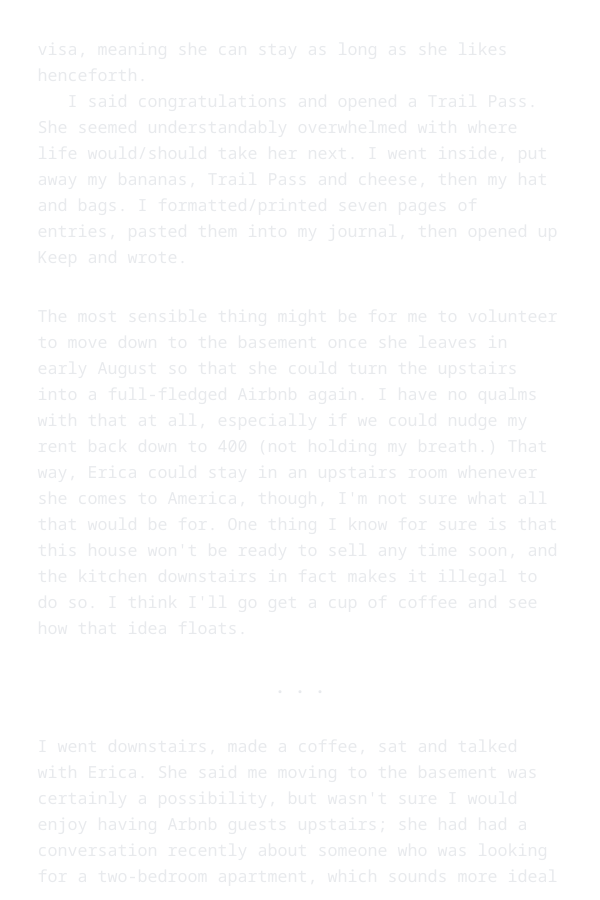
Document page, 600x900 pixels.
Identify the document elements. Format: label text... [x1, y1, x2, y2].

text I said congratulations and opened a Trail Pass. She seemed understandably overwhelmed with where life would/should take her next. I went inside, put away my bananas, Trail Pass and cheese, then my hat and bags. I formatted/printed seven pages of entries, pasted them into my journal, then opened up Keep and wrote. [37, 89, 562, 268]
text I went downstairs, made a coffee, sat and talked with Erica. She said me moving to the basement was certainly a possibility, but wasn't sure I would enjoy having Arbnb guests upstairs; she had had a conversation recently about someone who was looking for a two-bedroom apartment, which sounds more ideal [37, 734, 562, 887]
text . . . [37, 676, 562, 698]
text The most sensible thing might be for me to volunteer to move down to the basement once she leaves in early August so that she could turn the upstairs into a full-fledged Airbnb again. I have no qualms with that at all, especially if we could nudge my rent back down to 400 (not holding my breath.) That way, Erica could stay in an upstairs room whenever she comes to America, though, I'm not sure what all that would be for. One thing I know for sure is that this house won't be ready to sell any time soon, and the kitchen downstairs in fact makes it illegal to do so. I think I'll go get a cup of coffee and see how that idea floats. [37, 304, 562, 640]
text visa, meaning she can stay as long as she likes henceforth. [37, 37, 562, 86]
